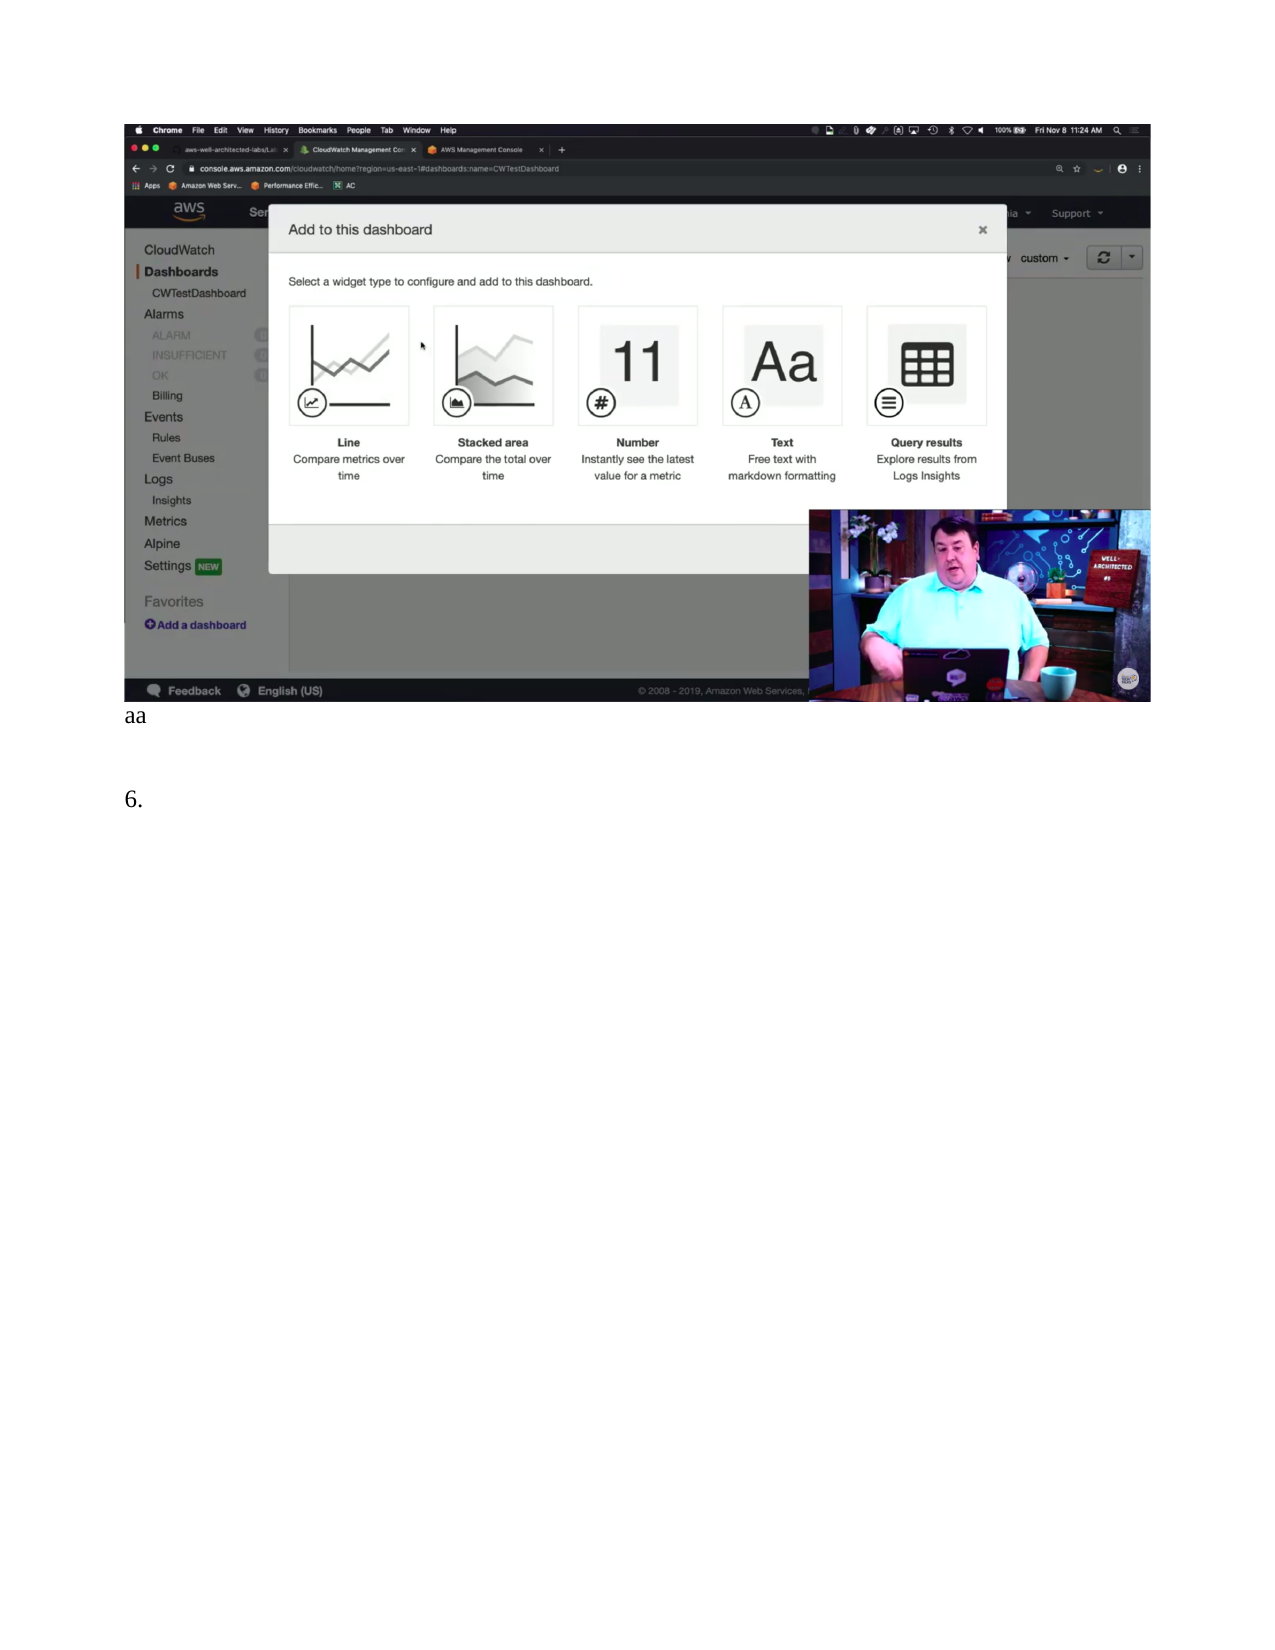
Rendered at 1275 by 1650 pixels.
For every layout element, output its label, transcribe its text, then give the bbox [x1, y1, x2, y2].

text aa [118, 702, 1157, 729]
picture [124, 124, 1151, 702]
text 6. [118, 785, 1157, 812]
